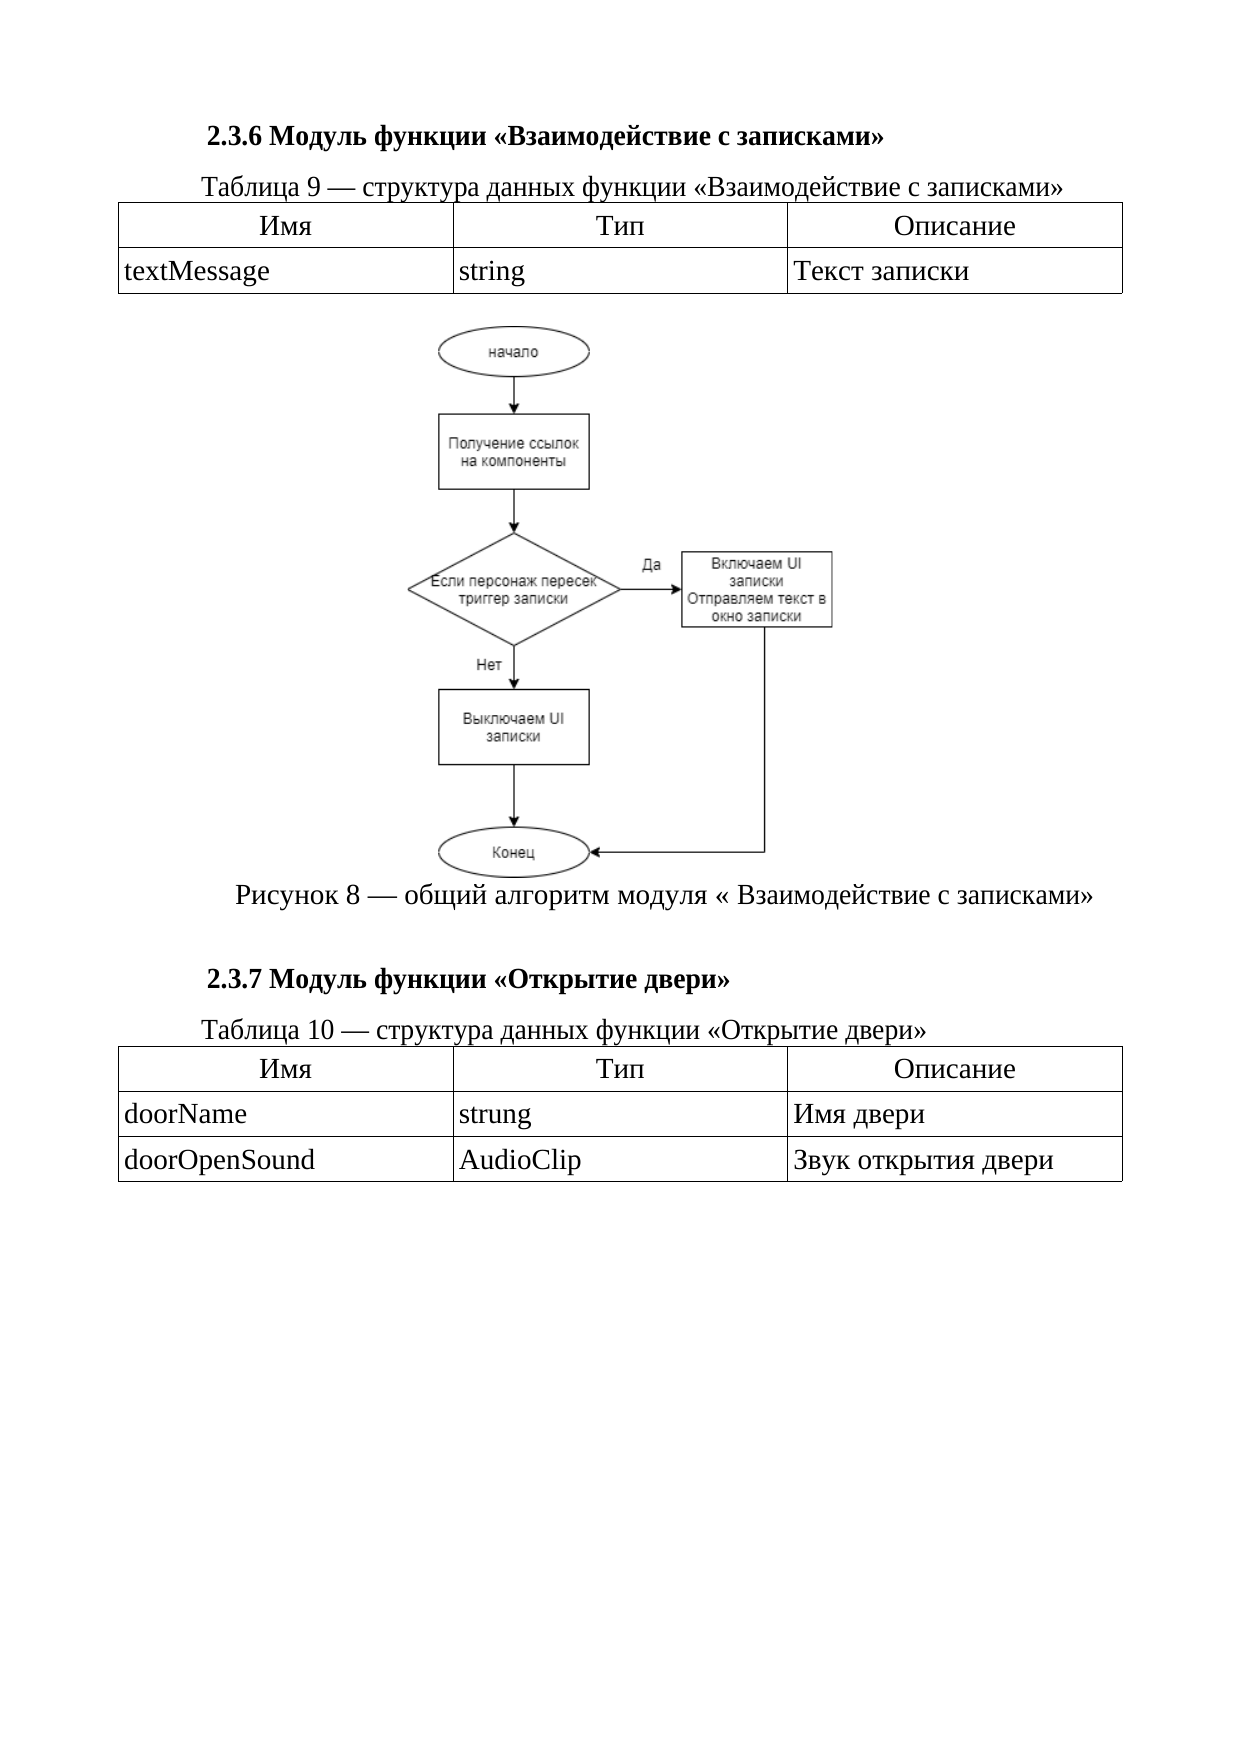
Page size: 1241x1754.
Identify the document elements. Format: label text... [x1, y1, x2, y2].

table_cell AudioClip [454, 1137, 787, 1181]
table_header Имя [119, 1047, 453, 1091]
table_cell Текст записки [788, 248, 1122, 293]
table_header Имя [119, 203, 453, 247]
subtitle 2.3.6 Модуль функции «Взаимодействие с записками» [118, 118, 1122, 152]
picture [407, 326, 833, 878]
table_cell textMessage [119, 248, 453, 293]
table_header Тип [454, 1047, 787, 1091]
subtitle Таблица 10 — структура данных функции «Открытие двери» [118, 1012, 1122, 1046]
table_cell strung [454, 1092, 787, 1136]
table_cell doorName [119, 1092, 453, 1136]
subtitle 2.3.7 Модуль функции «Открытие двери» [118, 962, 1122, 995]
table_cell doorOpenSound [119, 1137, 453, 1181]
table_header Описание [788, 203, 1122, 247]
table_cell Имя двери [788, 1092, 1122, 1136]
table_cell string [454, 248, 787, 293]
text Рисунок 8 — общий алгоритм модуля « Взаимодействие с записками» [118, 878, 1122, 911]
table_cell Звук открытия двери [788, 1137, 1122, 1181]
table_header Тип [454, 203, 787, 247]
table_header Описание [788, 1047, 1122, 1091]
subtitle Таблица 9 — структура данных функции «Взаимодействие с записками» [118, 169, 1122, 202]
